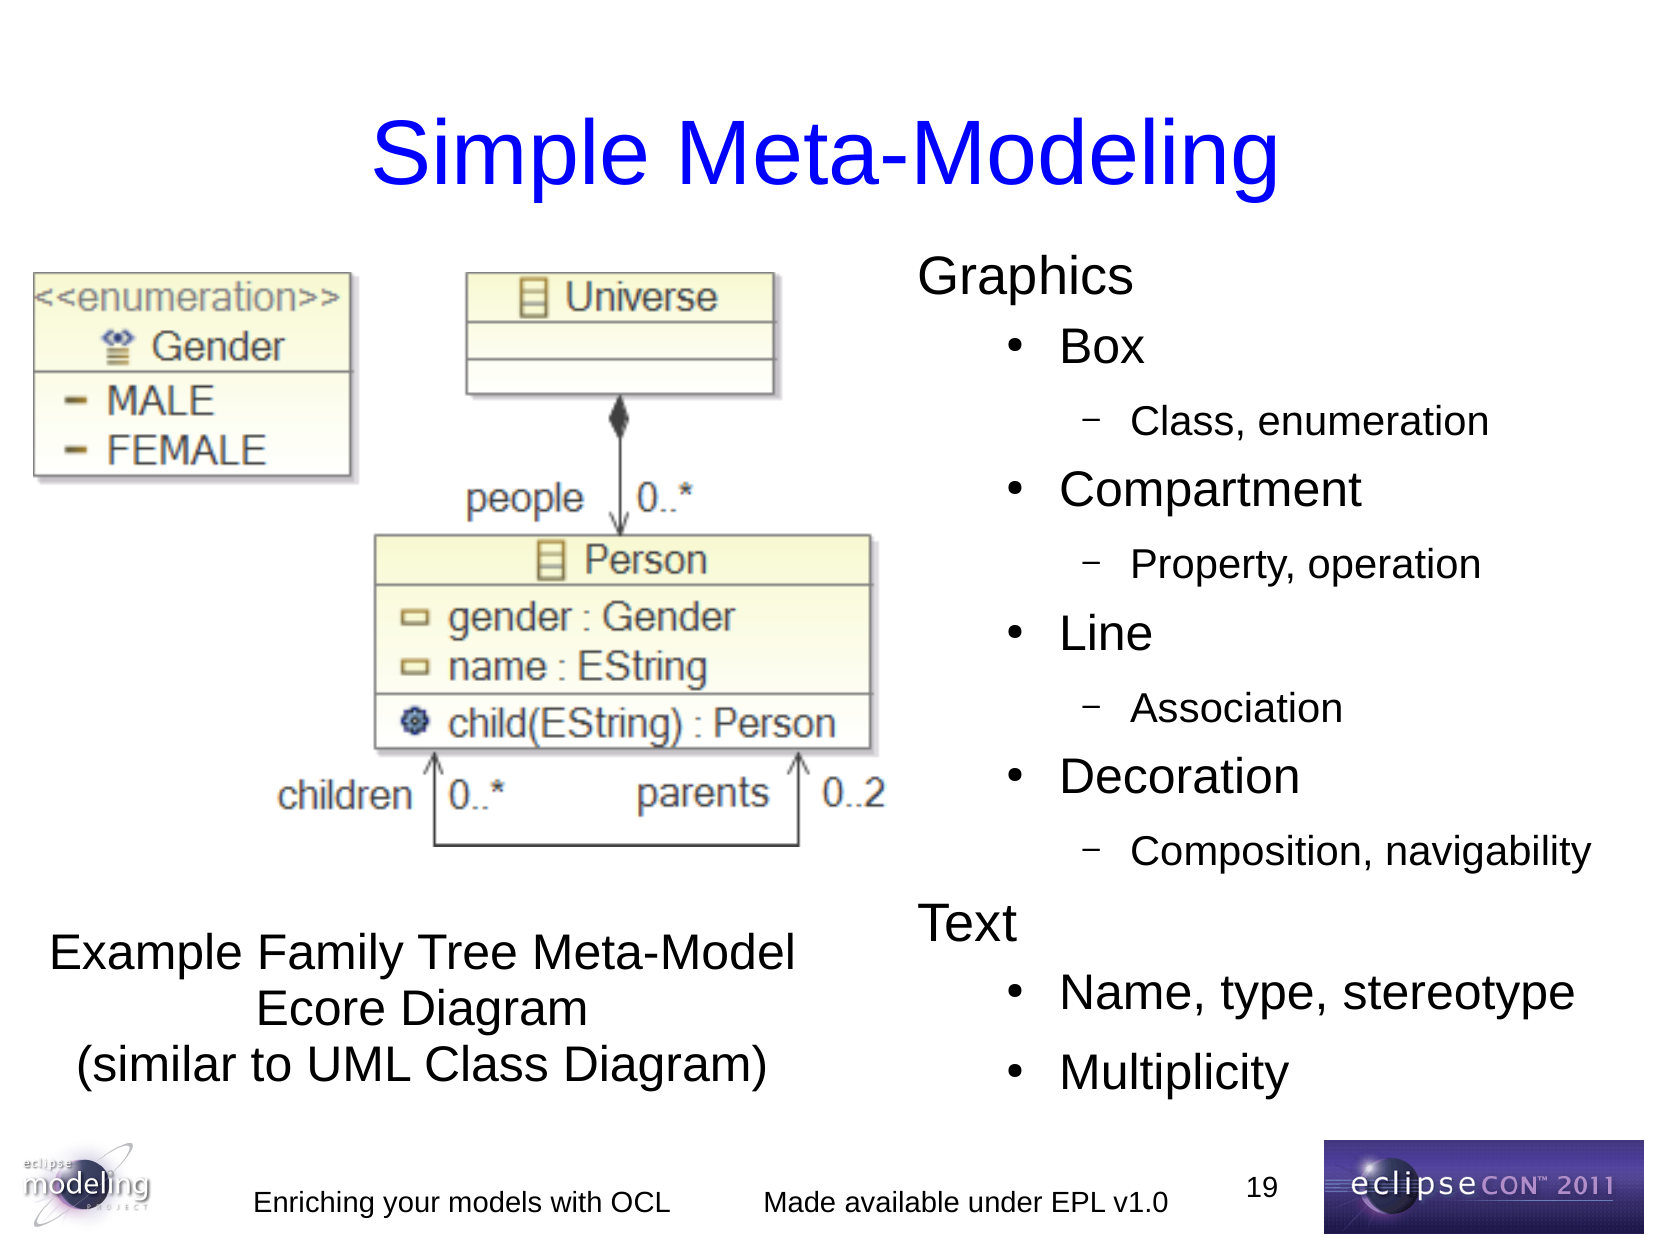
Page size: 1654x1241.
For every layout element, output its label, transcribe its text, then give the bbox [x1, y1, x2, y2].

list Graphics Box Class, enumeration Compartment Property, operation Line Association Decoration Composition, navigability Text Name, type, stereotype Multiplicity [917, 245, 1601, 1191]
text_box Example Family Tree Meta-Model Ecore Diagram (similar to UML Class Diagram) [26, 917, 818, 1100]
title Simple Meta-Modeling [82, 49, 1571, 257]
picture [1324, 1140, 1644, 1234]
picture [33, 272, 887, 847]
picture [9, 1136, 156, 1235]
